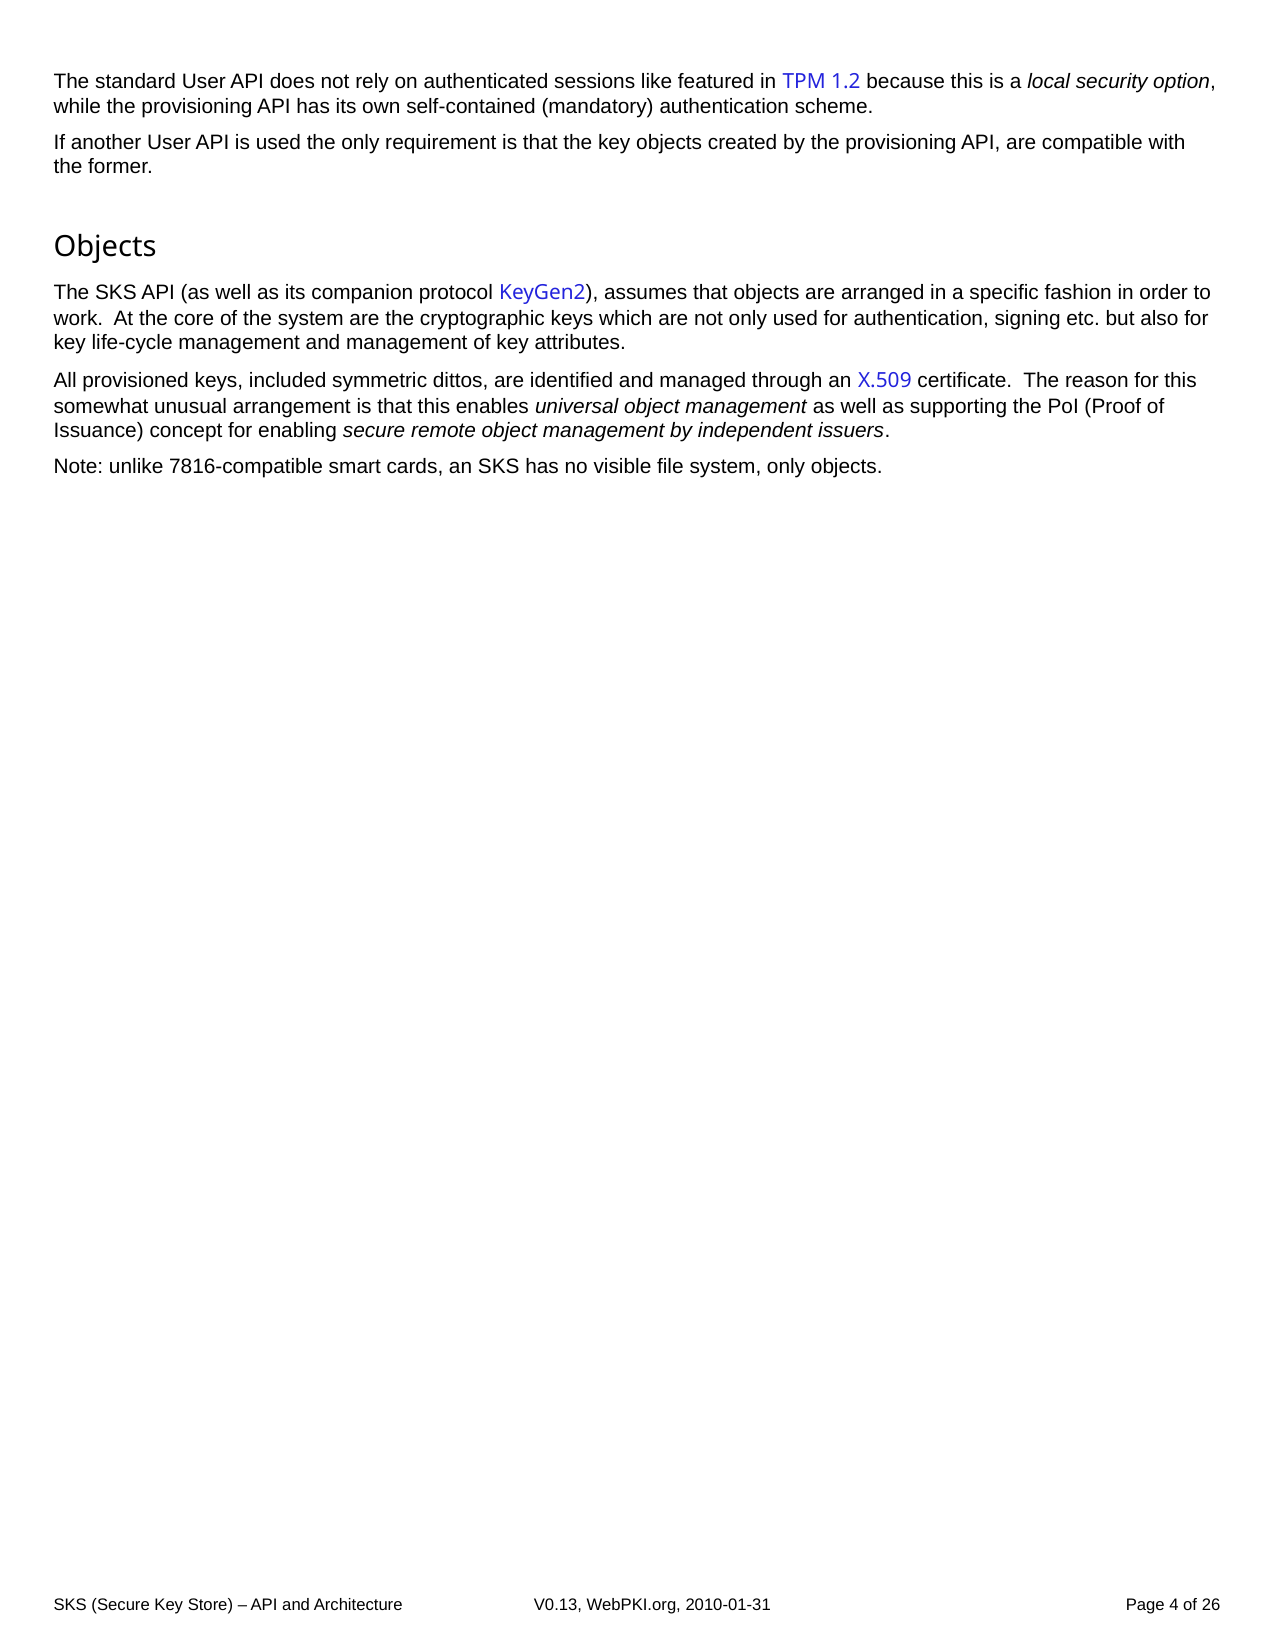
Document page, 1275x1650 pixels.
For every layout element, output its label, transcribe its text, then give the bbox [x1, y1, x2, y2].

text All provisioned keys, included symmetric dittos, are identified and managed through an X.509 certificate. The reason for this somewhat unusual arrangement is that this enables universal object management as well as supporting the PoI (Proof of Issuance) concept for enabling secure remote object management by independent issuers. [53, 366, 1221, 442]
text The SKS API (as well as its companion protocol KeyGen2), assumes that objects are arranged in a specific fashion in order to work. At the core of the system are the cryptographic keys which are not only used for authentication, signing etc. but also for key life-cycle management and management of key attributes. [53, 277, 1221, 354]
text Note: unlike 7816-compatible smart cards, an SKS has no visible file system, only objects. [53, 454, 1221, 478]
subtitle Objects [53, 225, 1221, 265]
text If another User API is used the only requirement is that the key objects created by the provisioning API, are compatible with the former. [53, 130, 1221, 178]
text The standard User API does not rely on authenticated sessions like featured in TPM 1.2 because this is a local security option, while the provisioning API has its own self-contained (mandatory) authentication scheme. [53, 66, 1221, 118]
